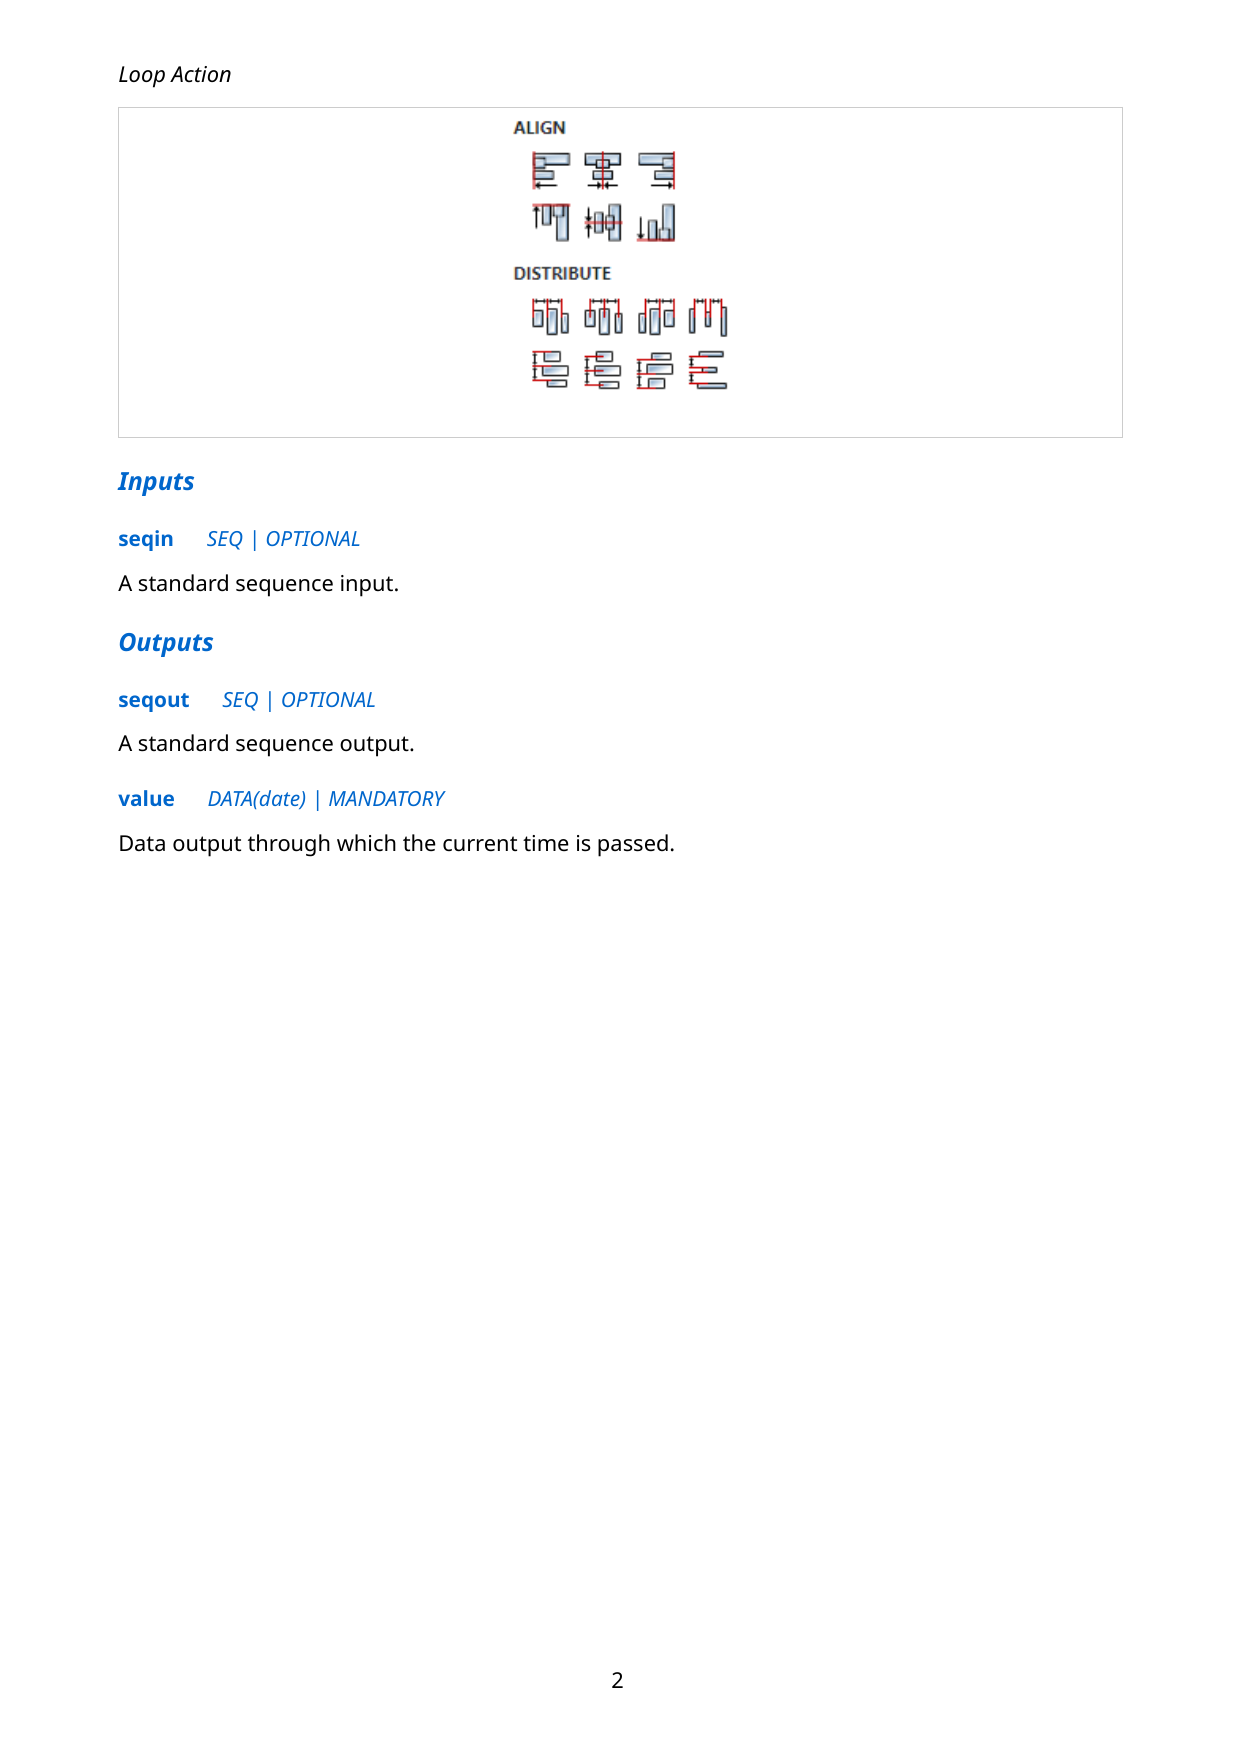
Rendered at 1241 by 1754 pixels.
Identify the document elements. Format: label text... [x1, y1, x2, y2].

subtitle seqin SEQ | OPTIONAL [118, 524, 1122, 553]
table_cell [119, 113, 1122, 437]
text Data output through which the current time is passed. [118, 828, 1122, 857]
subtitle value DATA(date) | MANDATORY [118, 784, 1122, 813]
subtitle seqout SEQ | OPTIONAL [118, 685, 1122, 713]
subtitle Outputs [118, 624, 1122, 658]
subtitle Inputs [118, 464, 1122, 498]
text A standard sequence output. [118, 728, 1122, 758]
picture [490, 112, 750, 402]
text A standard sequence input. [118, 568, 1122, 598]
